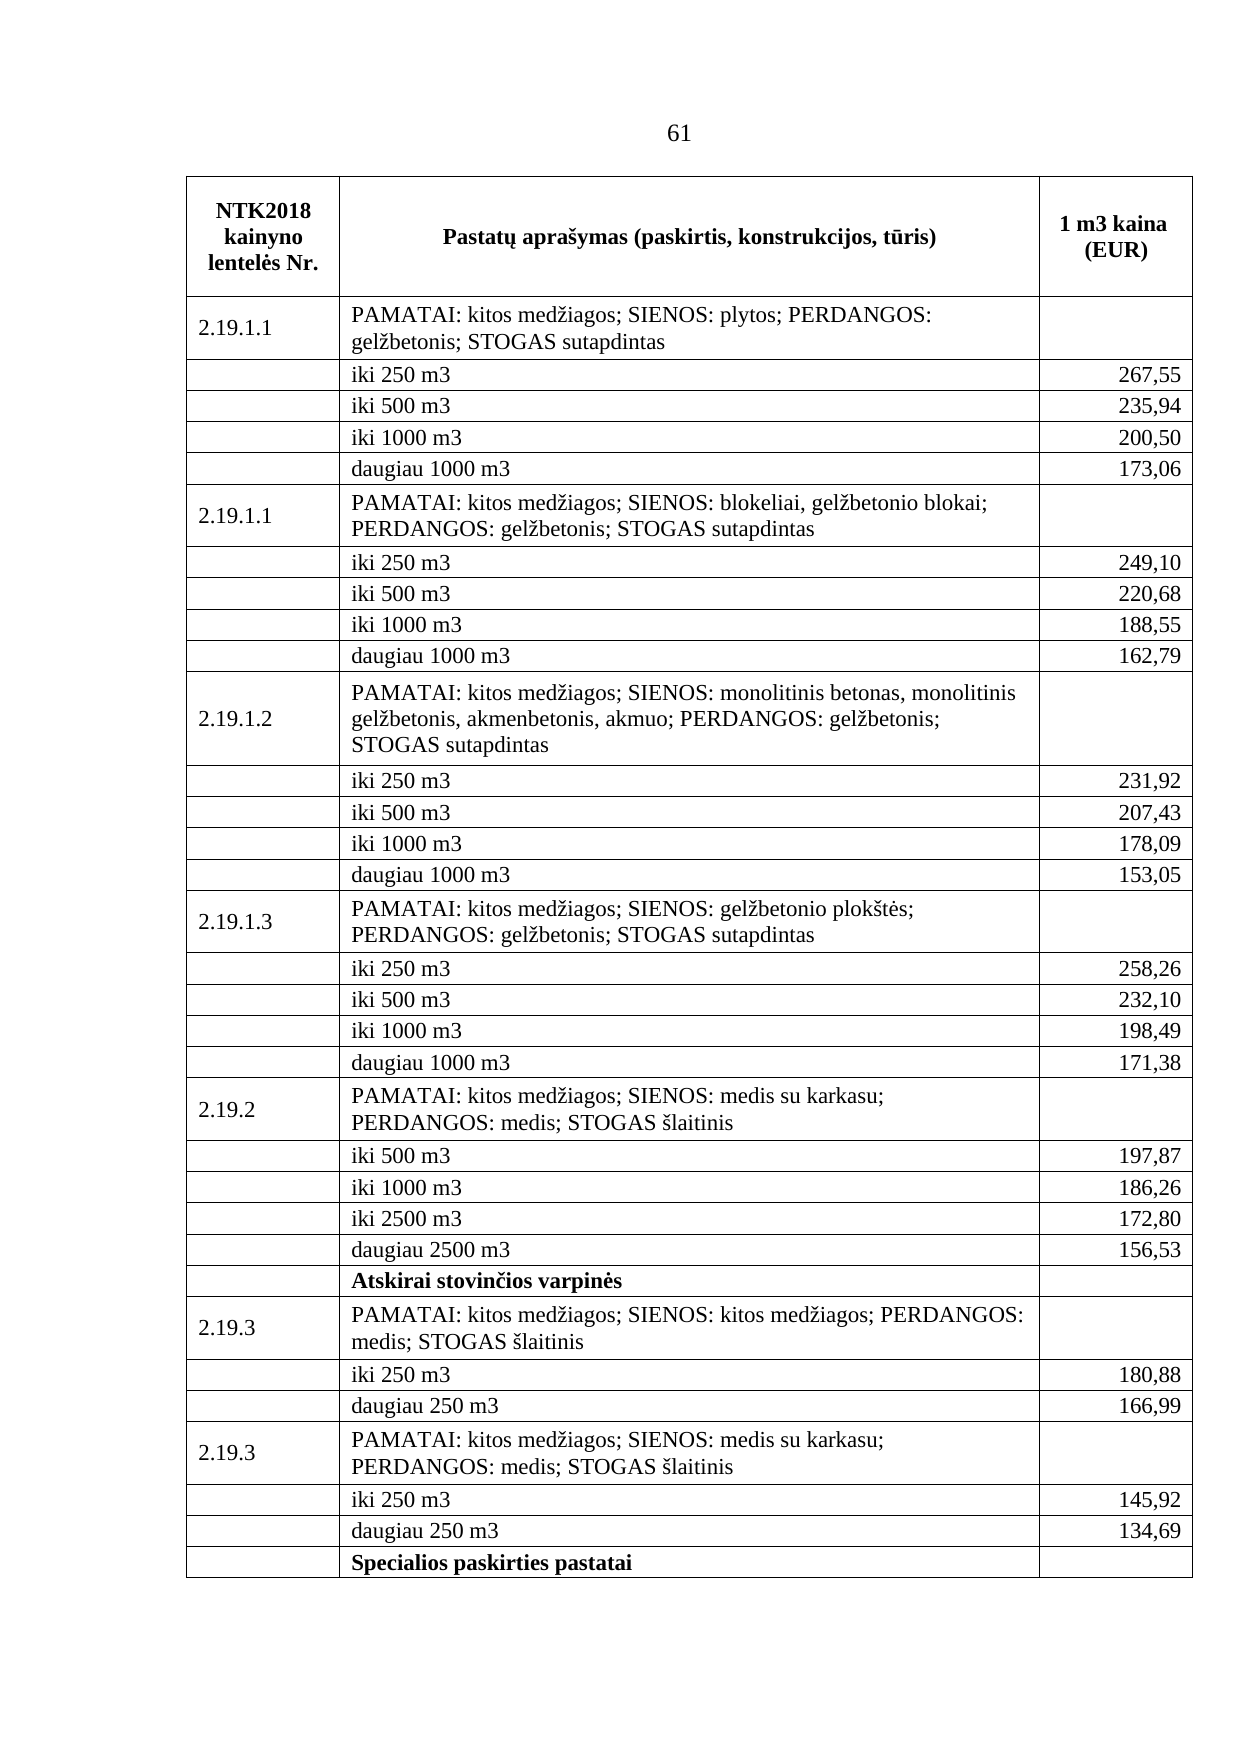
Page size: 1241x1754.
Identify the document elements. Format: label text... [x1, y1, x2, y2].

table_cell [187, 860, 339, 890]
table_cell [1040, 891, 1192, 952]
table_cell [1040, 485, 1192, 546]
table_cell [187, 953, 339, 983]
table_cell PAMATAI: kitos medžiagos; SIENOS: medis su karkasu; PERDANGOS: medis; STOGAS šlaitinis [340, 1078, 1039, 1140]
table_cell 198,49 [1040, 1016, 1192, 1046]
table_cell iki 500 m3 [340, 578, 1039, 608]
table_header Pastatų aprašymas (paskirtis, konstrukcijos, tūris) [340, 177, 1039, 296]
table_cell 232,10 [1040, 985, 1192, 1015]
table_cell PAMATAI: kitos medžiagos; SIENOS: medis su karkasu; PERDANGOS: medis; STOGAS šlaitinis [340, 1422, 1039, 1483]
table_cell 249,10 [1040, 547, 1192, 577]
table_cell 2.19.1.1 [187, 485, 339, 546]
table_cell [187, 641, 339, 671]
table_cell daugiau 1000 m3 [340, 453, 1039, 483]
table_cell 145,92 [1040, 1485, 1192, 1515]
table_cell [187, 453, 339, 483]
table_cell PAMATAI: kitos medžiagos; SIENOS: kitos medžiagos; PERDANGOS: medis; STOGAS šlaitinis [340, 1297, 1039, 1358]
table_cell 220,68 [1040, 578, 1192, 608]
table_cell 173,06 [1040, 453, 1192, 483]
table_cell [1040, 1297, 1192, 1358]
table_cell PAMATAI: kitos medžiagos; SIENOS: blokeliai, gelžbetonio blokai; PERDANGOS: gelžbetonis; STOGAS sutapdintas [340, 485, 1039, 546]
table_cell 156,53 [1040, 1235, 1192, 1265]
table_cell iki 250 m3 [340, 1485, 1039, 1515]
table_cell 2.19.3 [187, 1297, 339, 1358]
table_cell Specialios paskirties pastatai [340, 1547, 1039, 1577]
table_cell PAMATAI: kitos medžiagos; SIENOS: gelžbetonio plokštės; PERDANGOS: gelžbetonis; STOGAS sutapdintas [340, 891, 1039, 952]
table_cell 200,50 [1040, 422, 1192, 452]
table_cell [1040, 1266, 1192, 1296]
table_cell [187, 766, 339, 796]
table_cell 166,99 [1040, 1391, 1192, 1421]
table_cell [187, 797, 339, 827]
table_cell [187, 610, 339, 640]
table_cell daugiau 1000 m3 [340, 641, 1039, 671]
table_cell 267,55 [1040, 360, 1192, 390]
table_cell [187, 1141, 339, 1171]
table_cell 235,94 [1040, 391, 1192, 421]
table_cell [1040, 672, 1192, 765]
table_cell [187, 578, 339, 608]
table_cell 186,26 [1040, 1172, 1192, 1202]
table_cell 258,26 [1040, 953, 1192, 983]
table_cell iki 250 m3 [340, 766, 1039, 796]
table_cell 171,38 [1040, 1047, 1192, 1077]
table_cell iki 2500 m3 [340, 1203, 1039, 1233]
table_cell iki 500 m3 [340, 985, 1039, 1015]
table_cell [187, 1547, 339, 1577]
table_cell 2.19.2 [187, 1078, 339, 1140]
table_cell iki 1000 m3 [340, 422, 1039, 452]
table_cell 188,55 [1040, 610, 1192, 640]
table_cell [187, 422, 339, 452]
table_cell iki 1000 m3 [340, 1172, 1039, 1202]
table_cell iki 250 m3 [340, 953, 1039, 983]
table_cell PAMATAI: kitos medžiagos; SIENOS: monolitinis betonas, monolitinis gelžbetonis, akmenbetonis, akmuo; PERDANGOS: gelžbetonis; STOGAS sutapdintas [340, 672, 1039, 765]
table_cell iki 1000 m3 [340, 828, 1039, 858]
table_cell [187, 1266, 339, 1296]
table_cell iki 250 m3 [340, 547, 1039, 577]
table_cell 231,92 [1040, 766, 1192, 796]
table_cell 134,69 [1040, 1516, 1192, 1546]
table_cell 197,87 [1040, 1141, 1192, 1171]
table_cell daugiau 250 m3 [340, 1391, 1039, 1421]
table_cell [1040, 297, 1192, 358]
table_cell 153,05 [1040, 860, 1192, 890]
table_cell [187, 1203, 339, 1233]
table_cell [187, 360, 339, 390]
table_cell [1040, 1547, 1192, 1577]
table_cell 178,09 [1040, 828, 1192, 858]
table_cell [187, 391, 339, 421]
table_cell [1040, 1078, 1192, 1140]
table_cell [187, 547, 339, 577]
table_cell iki 500 m3 [340, 391, 1039, 421]
table_cell [187, 1391, 339, 1421]
table_cell [187, 1235, 339, 1265]
table_cell iki 250 m3 [340, 1360, 1039, 1390]
table_cell [187, 1516, 339, 1546]
table_cell [187, 828, 339, 858]
table_cell iki 1000 m3 [340, 610, 1039, 640]
table_cell [187, 1485, 339, 1515]
table_cell daugiau 2500 m3 [340, 1235, 1039, 1265]
table_cell iki 500 m3 [340, 1141, 1039, 1171]
table_cell 180,88 [1040, 1360, 1192, 1390]
table_cell iki 250 m3 [340, 360, 1039, 390]
table_cell 172,80 [1040, 1203, 1192, 1233]
table_cell daugiau 1000 m3 [340, 860, 1039, 890]
table_cell 207,43 [1040, 797, 1192, 827]
table_cell [187, 1360, 339, 1390]
table_cell [187, 1172, 339, 1202]
table_cell 162,79 [1040, 641, 1192, 671]
table_cell [187, 1016, 339, 1046]
table_header NTK2018 kainyno lentelės Nr. [187, 177, 339, 296]
table_cell daugiau 1000 m3 [340, 1047, 1039, 1077]
table_cell iki 1000 m3 [340, 1016, 1039, 1046]
table_cell iki 500 m3 [340, 797, 1039, 827]
table_cell 2.19.1.1 [187, 297, 339, 358]
table_cell [1040, 1422, 1192, 1483]
table_cell 2.19.3 [187, 1422, 339, 1483]
table_header 1 m3 kaina (EUR) [1040, 177, 1192, 296]
table_cell daugiau 250 m3 [340, 1516, 1039, 1546]
table_cell 2.19.1.3 [187, 891, 339, 952]
table_cell [187, 985, 339, 1015]
table_cell [187, 1047, 339, 1077]
table_cell PAMATAI: kitos medžiagos; SIENOS: plytos; PERDANGOS: gelžbetonis; STOGAS sutapdintas [340, 297, 1039, 358]
table_cell 2.19.1.2 [187, 672, 339, 765]
table_cell Atskirai stovinčios varpinės [340, 1266, 1039, 1296]
